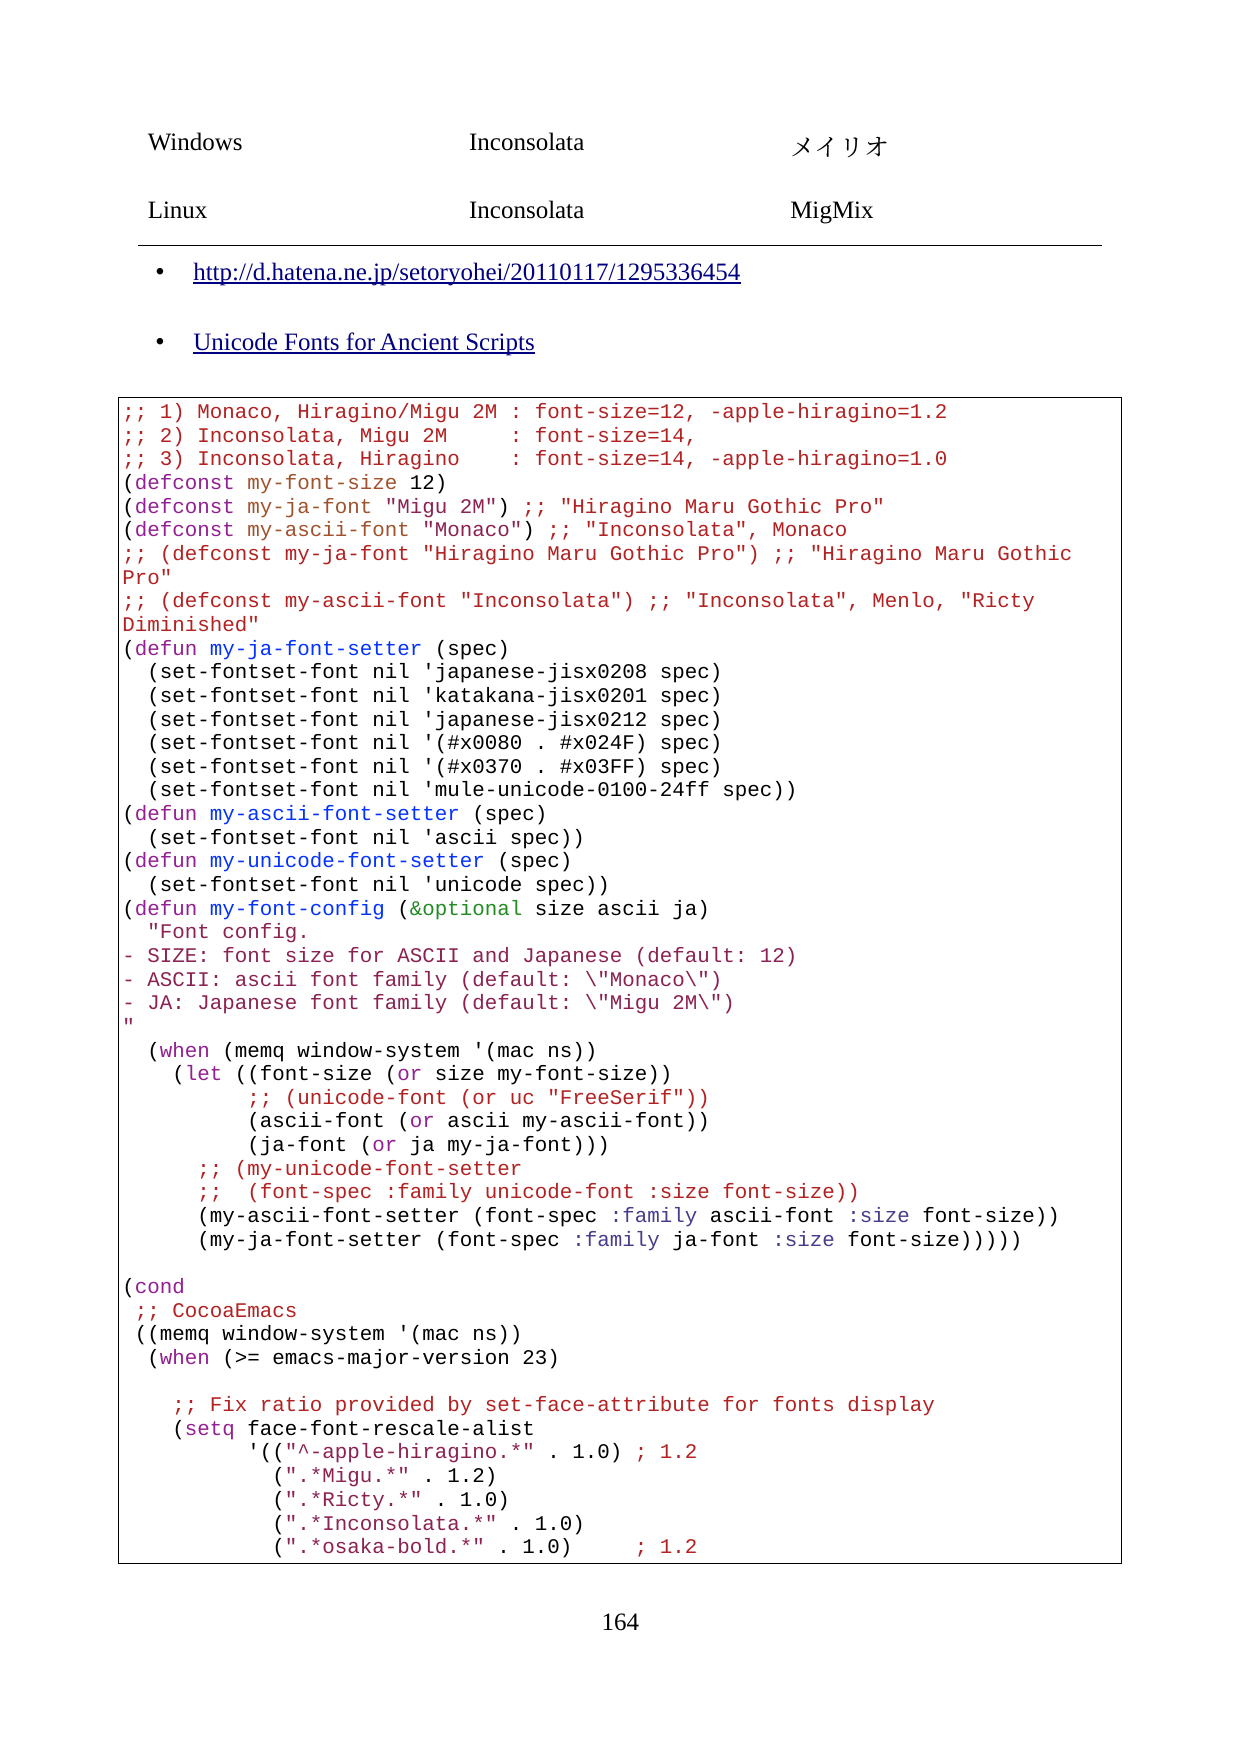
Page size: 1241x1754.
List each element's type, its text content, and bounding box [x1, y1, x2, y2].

text ;; 1) Monaco, Hiragino/Migu 2M : font-size=12, -apple-hiragino=1.2 [119, 398, 1121, 421]
text ;; (defconst my-ascii-font "Inconsolata") ;; "Inconsolata", Menlo, "Ricty Diminished" [119, 586, 1121, 634]
text (".*Migu.*" . 1.2) [119, 1461, 1121, 1485]
table_cell Linux [138, 185, 459, 245]
text (defconst my-ascii-font "Monaco") ;; "Inconsolata", Monaco [119, 515, 1121, 539]
text ;; (font-spec :family unicode-font :size font-size)) [119, 1177, 1121, 1201]
text ;; (my-unicode-font-setter [119, 1154, 1121, 1177]
text (set-fontset-font nil '(#x0080 . #x024F) spec) [119, 728, 1121, 752]
table_cell メイリオ [781, 118, 1102, 185]
table_cell Inconsolata [460, 185, 781, 245]
text (setq face-font-rescale-alist [119, 1414, 1121, 1438]
text (my-ascii-font-setter (font-spec :family ascii-font :size font-size)) [119, 1201, 1121, 1225]
text (my-ja-font-setter (font-spec :family ja-font :size font-size))))) [119, 1225, 1121, 1248]
text (when (memq window-system '(mac ns)) [119, 1036, 1121, 1059]
text (cond [119, 1272, 1121, 1296]
text ;; CocoaEmacs [119, 1296, 1121, 1319]
table_cell Inconsolata [460, 118, 781, 185]
list http://d.hatena.ne.jp/setoryohei/20110117/1295336454 [156, 257, 1122, 315]
text ((memq window-system '(mac ns)) [119, 1319, 1121, 1343]
text (".*Ricty.*" . 1.0) [119, 1485, 1121, 1508]
text - ASCII: ascii font family (default: \"Monaco\") [119, 965, 1121, 988]
text (".*Inconsolata.*" . 1.0) [119, 1508, 1121, 1532]
table_cell MigMix [781, 185, 1102, 245]
text (when (>= emacs-major-version 23) [119, 1343, 1121, 1367]
text ;; 2) Inconsolata, Migu 2M : font-size=14, [119, 421, 1121, 444]
text ;; (defconst my-ja-font "Hiragino Maru Gothic Pro") ;; "Hiragino Maru Gothic Pro" [119, 539, 1121, 586]
text '(("^-apple-hiragino.*" . 1.0) ; 1.2 [119, 1438, 1121, 1461]
text - SIZE: font size for ASCII and Japanese (default: 12) [119, 941, 1121, 965]
text ;; 3) Inconsolata, Hiragino : font-size=14, -apple-hiragino=1.0 [119, 444, 1121, 468]
text (set-fontset-font nil 'katakana-jisx0201 spec) [119, 681, 1121, 704]
text (defconst my-font-size 12) [119, 468, 1121, 492]
text (set-fontset-font nil 'mule-unicode-0100-24ff spec)) [119, 776, 1121, 799]
text (defun my-ja-font-setter (spec) [119, 634, 1121, 657]
text " [119, 1012, 1121, 1036]
text ;; Fix ratio provided by set-face-attribute for fonts display [119, 1390, 1121, 1414]
text (defun my-unicode-font-setter (spec) [119, 846, 1121, 870]
text - JA: Japanese font family (default: \"Migu 2M\") [119, 988, 1121, 1012]
text (set-fontset-font nil '(#x0370 . #x03FF) spec) [119, 752, 1121, 776]
list Unicode Fonts for Ancient Scripts [156, 327, 1122, 385]
text (".*osaka-bold.*" . 1.0) ; 1.2 [119, 1532, 1121, 1563]
text (set-fontset-font nil 'ascii spec)) [119, 823, 1121, 846]
text (let ((font-size (or size my-font-size)) [119, 1059, 1121, 1083]
text (ascii-font (or ascii my-ascii-font)) [119, 1107, 1121, 1130]
text (defun my-font-config (&optional size ascii ja) [119, 894, 1121, 917]
table_cell Windows [138, 118, 459, 185]
text (defconst my-ja-font "Migu 2M") ;; "Hiragino Maru Gothic Pro" [119, 492, 1121, 515]
text "Font config. [119, 917, 1121, 941]
text (set-fontset-font nil 'japanese-jisx0208 spec) [119, 657, 1121, 681]
text (defun my-ascii-font-setter (spec) [119, 799, 1121, 823]
text (set-fontset-font nil 'unicode spec)) [119, 870, 1121, 894]
text (ja-font (or ja my-ja-font))) [119, 1130, 1121, 1154]
text (set-fontset-font nil 'japanese-jisx0212 spec) [119, 704, 1121, 728]
text ;; (unicode-font (or uc "FreeSerif")) [119, 1083, 1121, 1107]
